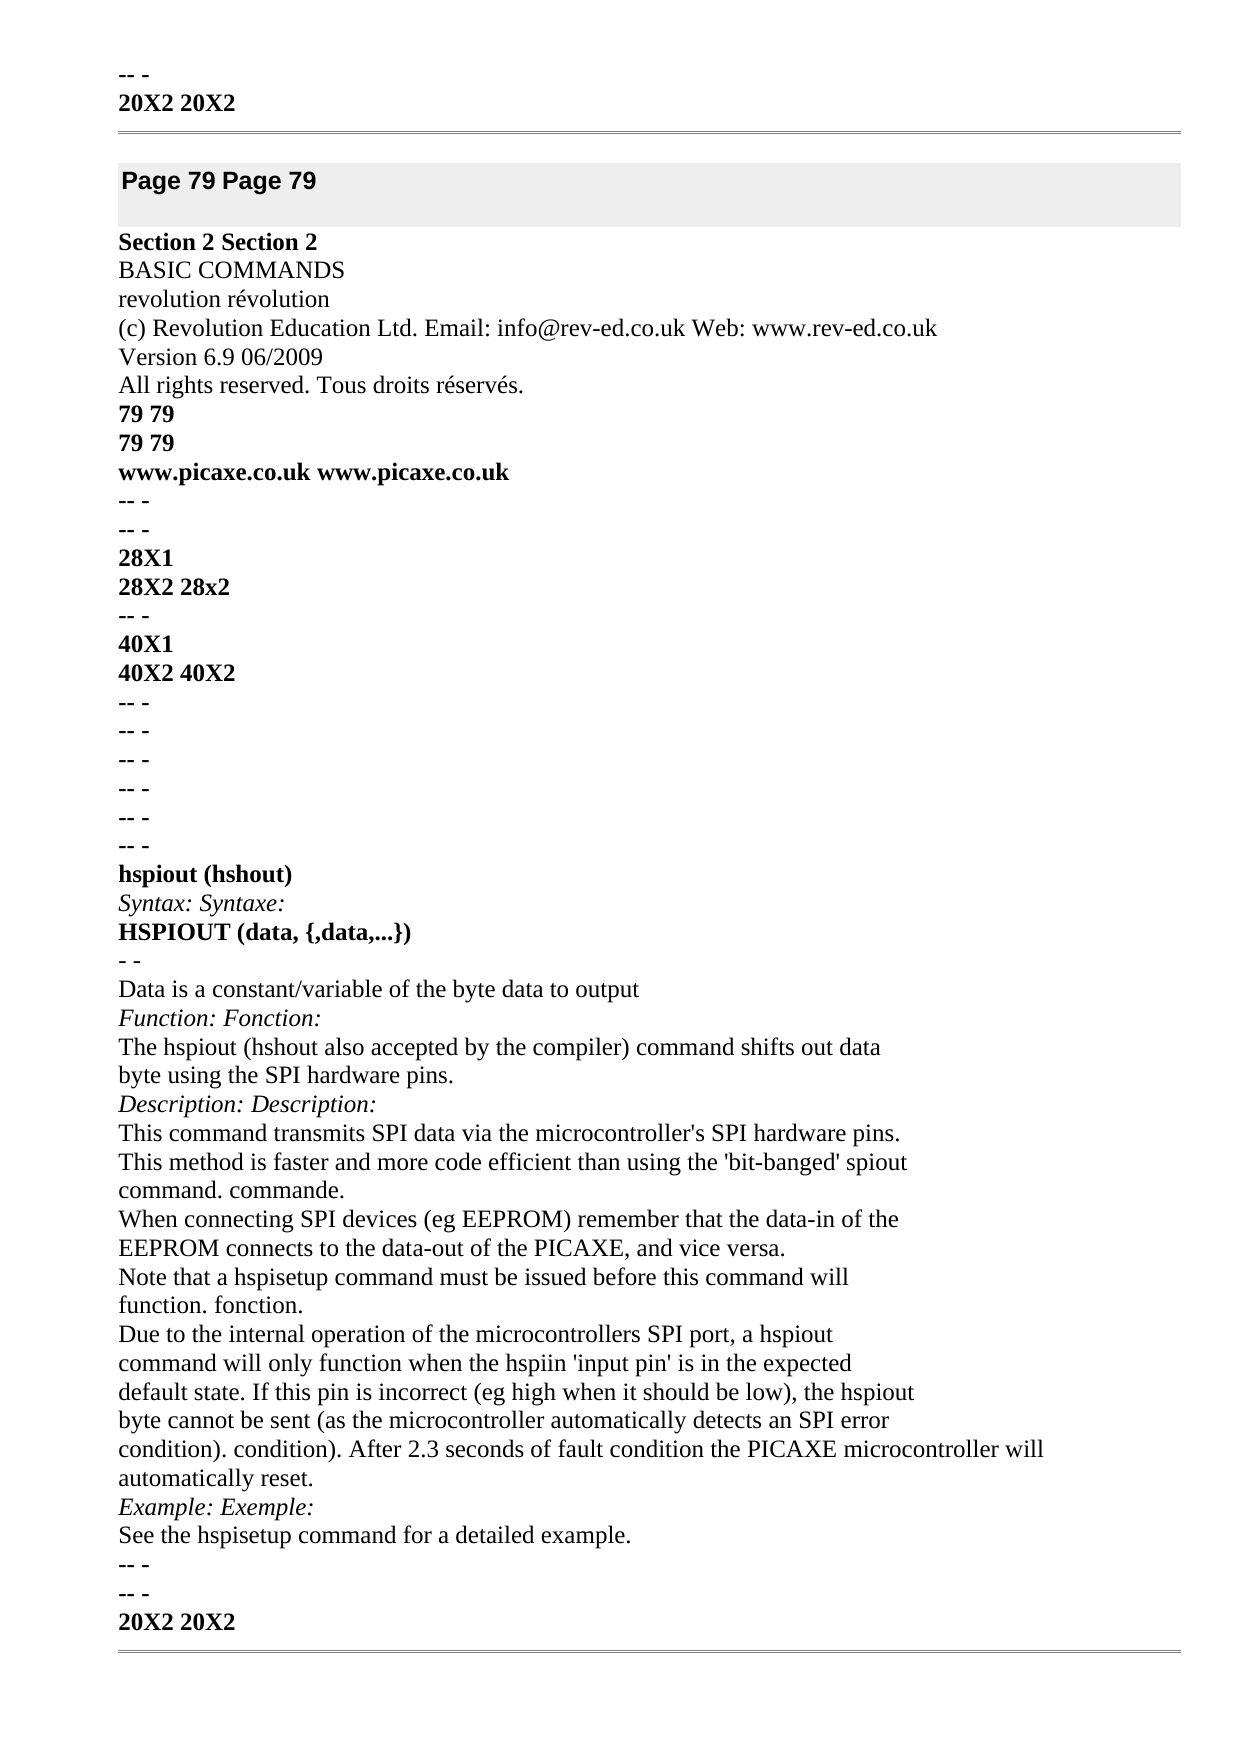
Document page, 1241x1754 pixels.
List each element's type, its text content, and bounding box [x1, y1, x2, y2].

text -- - [118, 773, 1181, 802]
text -- - [118, 687, 1181, 716]
text 40X2 40X2 [118, 658, 1181, 687]
text Section 2 Section 2 [118, 227, 1181, 256]
text This command transmits SPI data via the microcontroller's SPI hardware pins. [118, 1118, 1181, 1147]
text Function: Fonction: [118, 1003, 1181, 1032]
text -- - [118, 1549, 1181, 1578]
text Syntax: Syntaxe: [118, 888, 1181, 917]
text -- - [118, 744, 1181, 773]
text - - [118, 946, 1181, 974]
text revolution révolution [118, 284, 1181, 313]
text HSPIOUT (data, {,data,...}) [118, 917, 1181, 946]
text -- - [118, 716, 1181, 744]
text EEPROM connects to the data-out of the PICAXE, and vice versa. [118, 1233, 1181, 1262]
text www.picaxe.co.uk www.picaxe.co.uk [118, 457, 1181, 486]
text default state. If this pin is incorrect (eg high when it should be low), the hspiout [118, 1377, 1181, 1406]
text 20X2 20X2 [118, 88, 1181, 117]
text Note that a hspisetup command must be issued before this command will [118, 1262, 1181, 1291]
text command will only function when the hspiin 'input pin' is in the expected [118, 1348, 1181, 1377]
text -- - [118, 59, 1181, 88]
text 28X2 28x2 [118, 572, 1181, 601]
text When connecting SPI devices (eg EEPROM) remember that the data-in of the [118, 1204, 1181, 1233]
table_header Page 79 Page 79 [118, 163, 1181, 227]
text byte using the SPI hardware pins. [118, 1061, 1181, 1089]
text condition). condition). After 2.3 seconds of fault condition the PICAXE microcontroller will [118, 1434, 1181, 1463]
text This method is faster and more code efficient than using the 'bit-banged' spiout [118, 1147, 1181, 1176]
text See the hspisetup command for a detailed example. [118, 1521, 1181, 1549]
text 20X2 20X2 [118, 1607, 1181, 1636]
text hspiout (hshout) [118, 859, 1181, 888]
text function. fonction. [118, 1291, 1181, 1319]
text -- - [118, 601, 1181, 629]
text 79 79 [118, 428, 1181, 457]
text -- - [118, 802, 1181, 831]
text -- - [118, 831, 1181, 859]
text -- - [118, 514, 1181, 543]
text Data is a constant/variable of the byte data to output [118, 974, 1181, 1003]
text -- - [118, 1578, 1181, 1607]
text BASIC COMMANDS [118, 256, 1181, 284]
text 40X1 [118, 629, 1181, 658]
text automatically reset. [118, 1463, 1181, 1492]
text 79 79 [118, 399, 1181, 428]
text byte cannot be sent (as the microcontroller automatically detects an SPI error [118, 1406, 1181, 1434]
text -- - [118, 486, 1181, 514]
text Example: Exemple: [118, 1492, 1181, 1521]
text Description: Description: [118, 1089, 1181, 1118]
text All rights reserved. Tous droits réservés. [118, 371, 1181, 399]
text command. commande. [118, 1176, 1181, 1204]
text The hspiout (hshout also accepted by the compiler) command shifts out data [118, 1032, 1181, 1061]
text 28X1 [118, 543, 1181, 572]
text Due to the internal operation of the microcontrollers SPI port, a hspiout [118, 1319, 1181, 1348]
text Version 6.9 06/2009 [118, 342, 1181, 371]
text (c) Revolution Education Ltd. Email: info@rev-ed.co.uk Web: www.rev-ed.co.uk [118, 313, 1181, 342]
